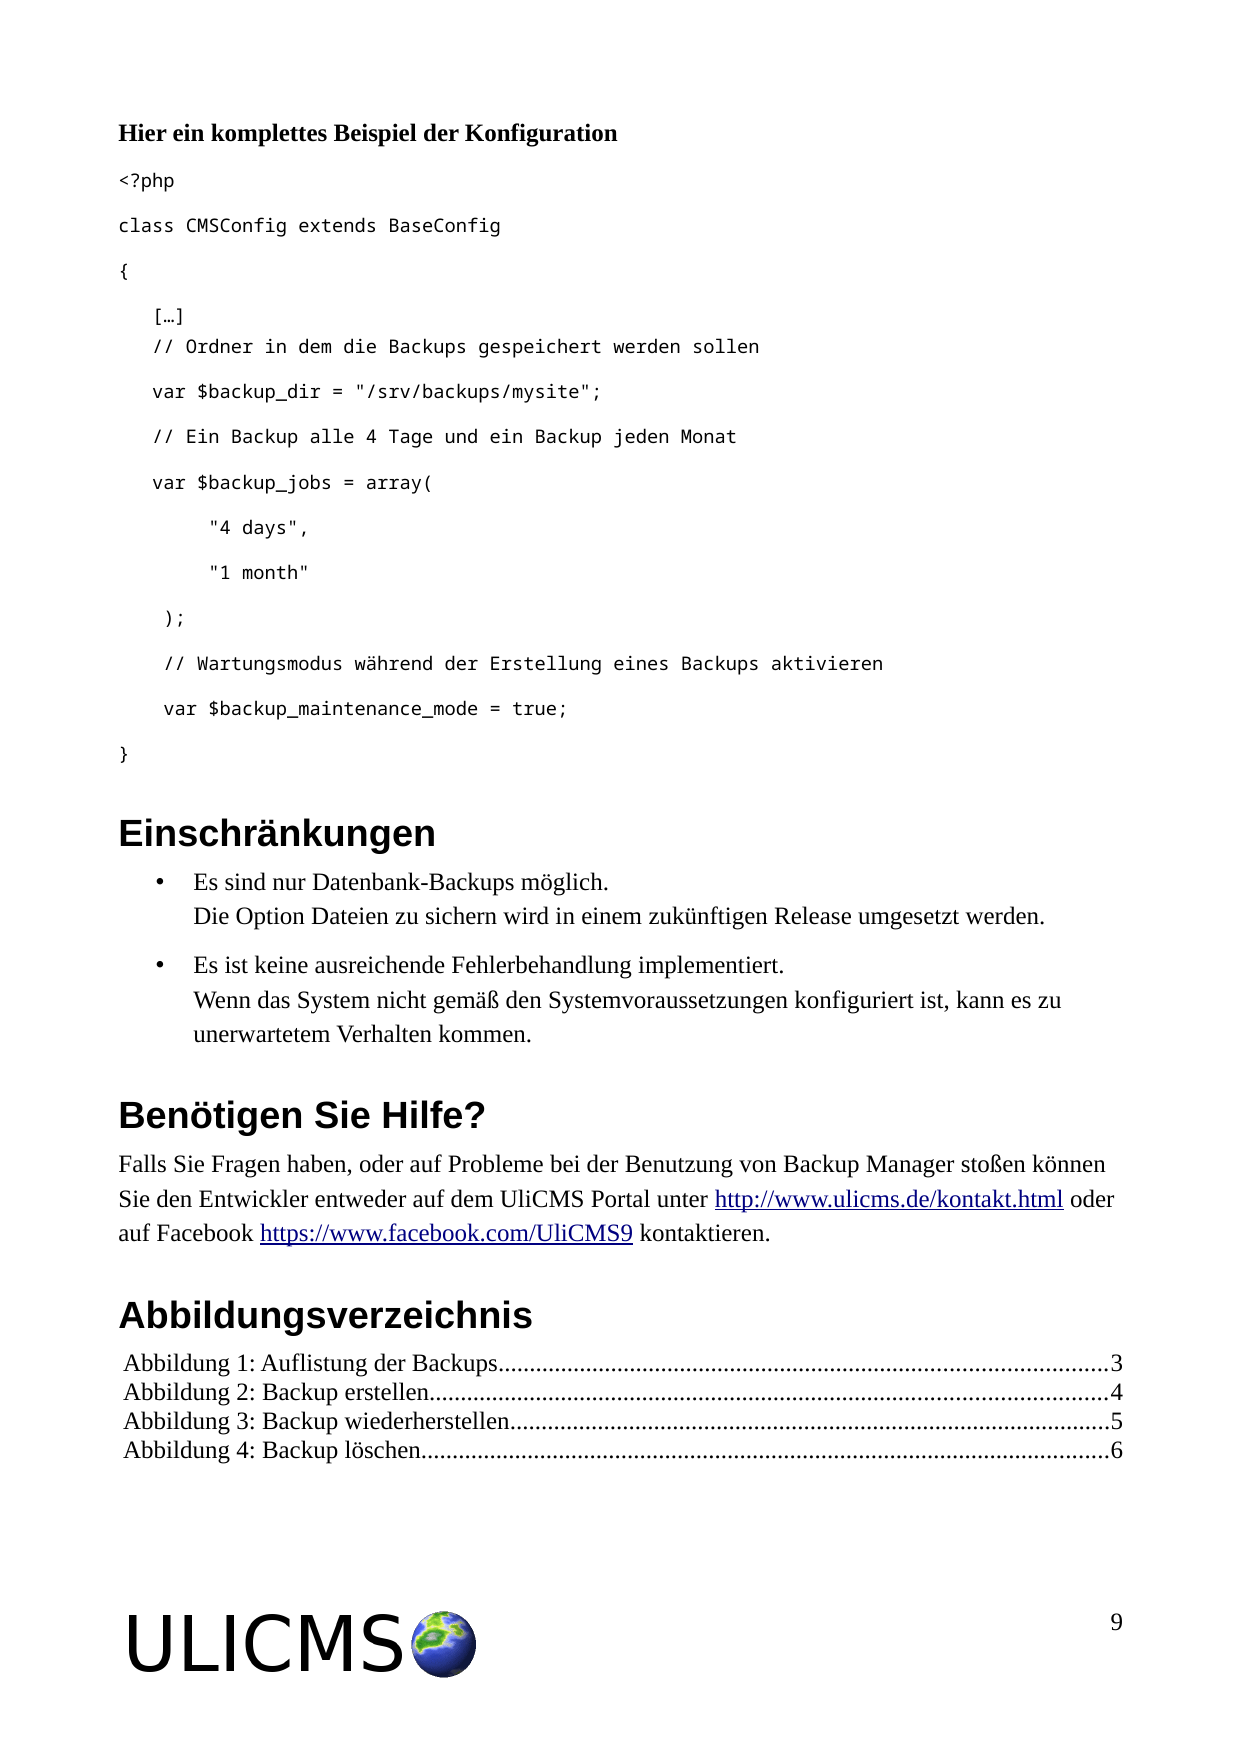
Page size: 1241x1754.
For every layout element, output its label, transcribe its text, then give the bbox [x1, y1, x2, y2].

text // Ein Backup alle 4 Tage und ein Backup jeden Monat [118, 424, 1123, 449]
text class CMSConfig extends BaseConfig [118, 212, 1123, 238]
text var $backup_maintenance_mode = true; [118, 695, 1123, 721]
text Hier ein komplettes Beispiel der Konfiguration [118, 118, 1123, 147]
text "4 days", [118, 514, 1123, 540]
text <?php [118, 167, 1123, 193]
text […] // Ordner in dem die Backups gespeichert werden sollen [118, 303, 1123, 359]
text Abbildung 3: Backup wiederherstellen 5 [118, 1406, 1123, 1435]
text Abbildung 4: Backup löschen 6 [118, 1435, 1123, 1463]
picture [118, 1607, 479, 1681]
list Es sind nur Datenbank-Backups möglich. Die Option Dateien zu sichern wird in einem zukünftigen Release umgesetzt werden. [156, 867, 1123, 930]
text var $backup_jobs = array( [118, 469, 1123, 494]
text Abbildung 2: Backup erstellen 4 [118, 1377, 1123, 1406]
text ); [118, 605, 1123, 630]
text { [118, 258, 1123, 283]
subtitle Einschränkungen [118, 811, 1123, 854]
text Abbildung 1: Auflistung der Backups 3 [118, 1348, 1123, 1377]
text var $backup_dir = "/srv/backups/mysite"; [118, 379, 1123, 404]
subtitle Abbildungsverzeichnis [118, 1292, 1123, 1336]
text } [118, 740, 1123, 766]
text // Wartungsmodus während der Erstellung eines Backups aktivieren [118, 650, 1123, 675]
text "1 month" [118, 559, 1123, 585]
text Falls Sie Fragen haben, oder auf Probleme bei der Benutzung von Backup Manager stoßen können Sie den Entwickler entweder auf dem UliCMS Portal unter http://www.ulicms.de/kontakt.html oder auf Facebook https://www.facebook.com/UliCMS9 kontaktieren. [118, 1149, 1123, 1247]
list Es ist keine ausreichende Fehlerbehandlung implementiert. Wenn das System nicht gemäß den Systemvoraussetzungen konfiguriert ist, kann es zu unerwartetem Verhalten kommen. [156, 950, 1123, 1048]
